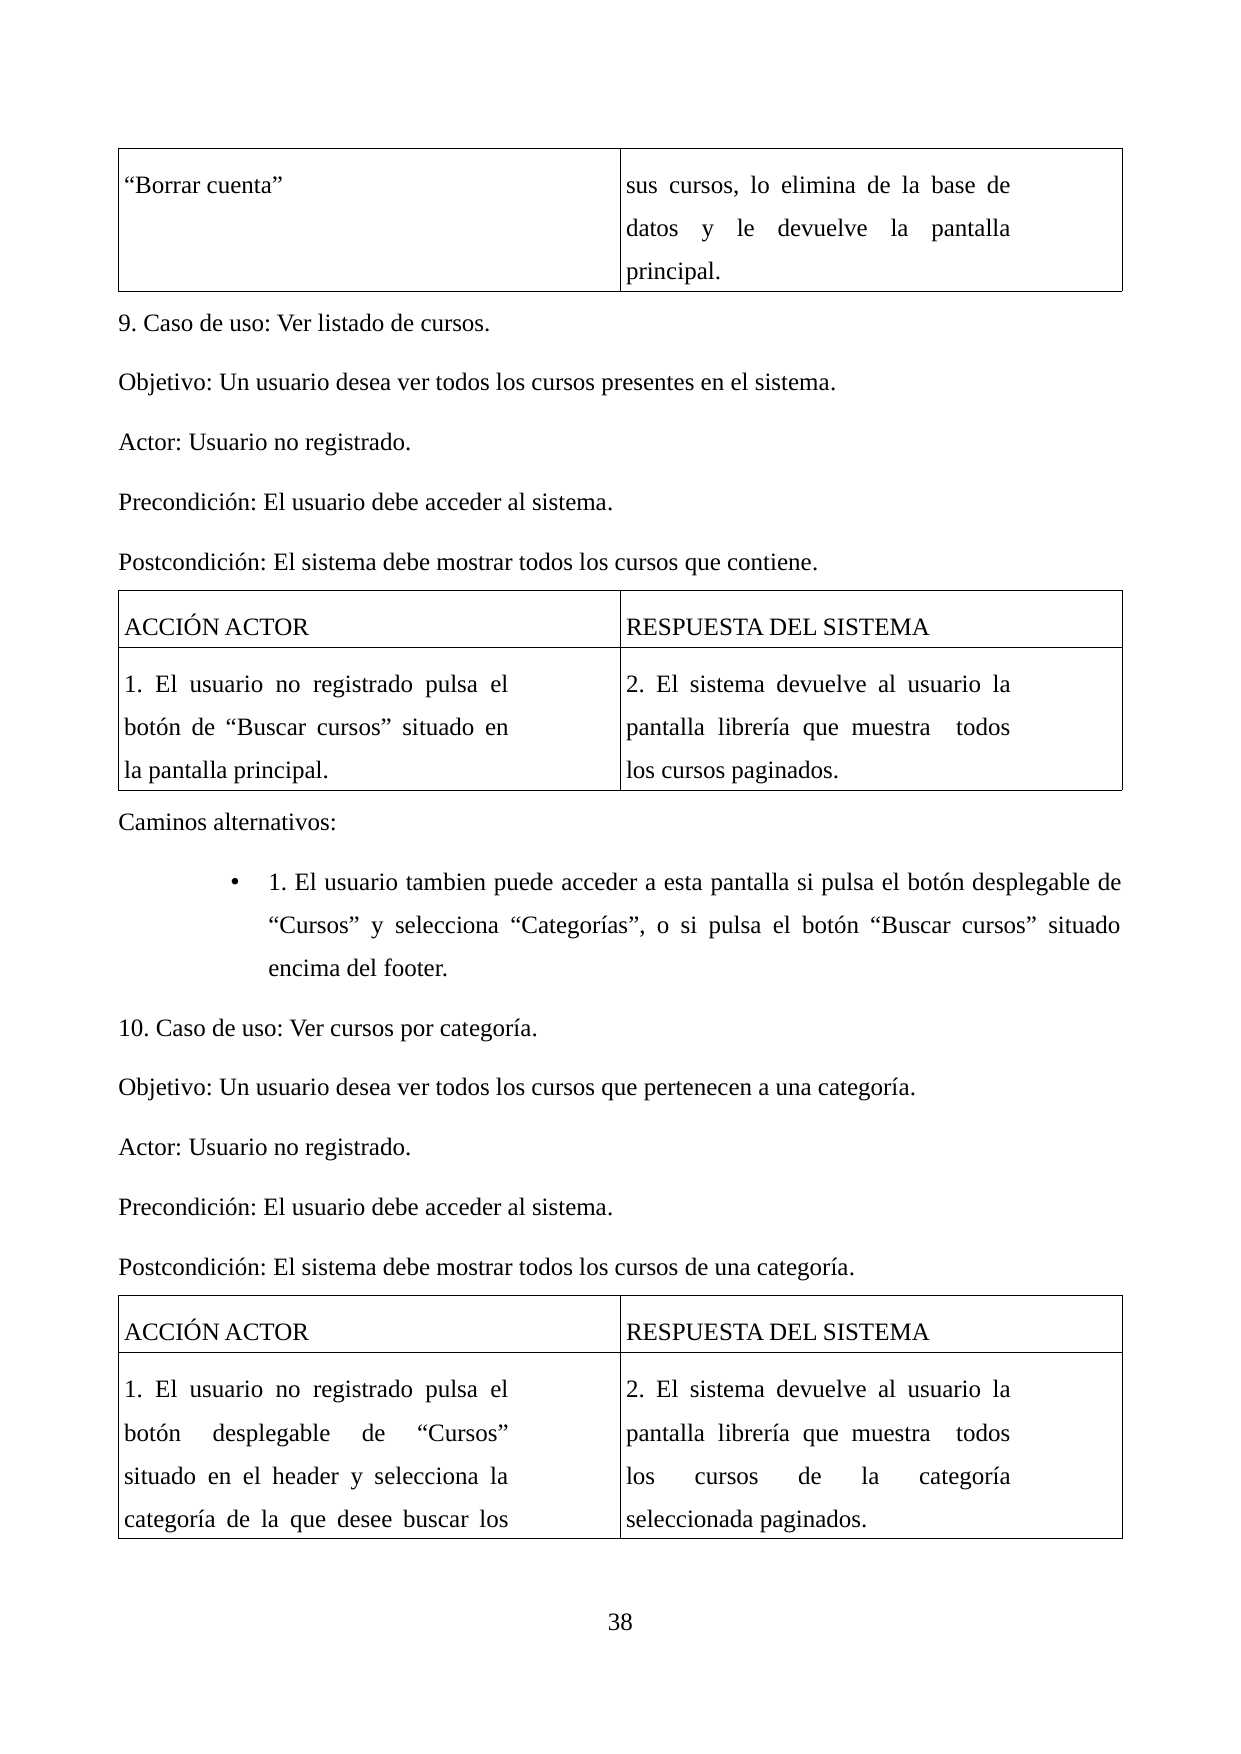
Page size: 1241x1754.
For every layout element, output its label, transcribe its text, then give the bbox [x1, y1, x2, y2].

table_cell 1. El usuario no registrado pulsa el botón de “Buscar cursos” situado en la pantalla principal. [119, 648, 620, 790]
text Precondición: El usuario debe acceder al sistema. [118, 487, 1017, 516]
text 10. Caso de uso: Ver cursos por categoría. [118, 1013, 1017, 1041]
table_header RESPUESTA DEL SISTEMA [621, 1296, 1122, 1352]
table_header RESPUESTA DEL SISTEMA [621, 591, 1122, 647]
text Objetivo: Un usuario desea ver todos los cursos que pertenecen a una categoría. [118, 1072, 1017, 1101]
table_cell sus cursos, lo elimina de la base de datos y le devuelve la pantalla principal. [621, 149, 1122, 291]
table_cell “Borrar cuenta” [119, 149, 620, 291]
text Postcondición: El sistema debe mostrar todos los cursos que contiene. [118, 547, 1017, 576]
table_cell 1. El usuario no registrado pulsa el botón desplegable de “Cursos” situado en el header y selecciona la categoría de la que desee buscar los [119, 1353, 620, 1538]
table_header ACCIÓN ACTOR [119, 1296, 620, 1352]
text Objetivo: Un usuario desea ver todos los cursos presentes en el sistema. [118, 367, 1017, 396]
text Actor: Usuario no registrado. [118, 1132, 1017, 1161]
text Precondición: El usuario debe acceder al sistema. [118, 1192, 1017, 1221]
table_cell 2. El sistema devuelve al usuario la pantalla librería que muestra todos los cursos paginados. [621, 648, 1122, 790]
table_header ACCIÓN ACTOR [119, 591, 620, 647]
text 9. Caso de uso: Ver listado de cursos. [118, 308, 1017, 336]
table_cell 2. El sistema devuelve al usuario la pantalla librería que muestra todos los cursos de la categoría seleccionada paginados. [621, 1353, 1122, 1538]
text Postcondición: El sistema debe mostrar todos los cursos de una categoría. [118, 1252, 1017, 1281]
text Caminos alternativos: [118, 807, 1017, 836]
list 1. El usuario tambien puede acceder a esta pantalla si pulsa el botón desplegable de “Cursos” y selecciona “Categorías”, o si pulsa el botón “Buscar cursos” situado encima del footer. [231, 867, 1122, 982]
text Actor: Usuario no registrado. [118, 427, 1017, 456]
